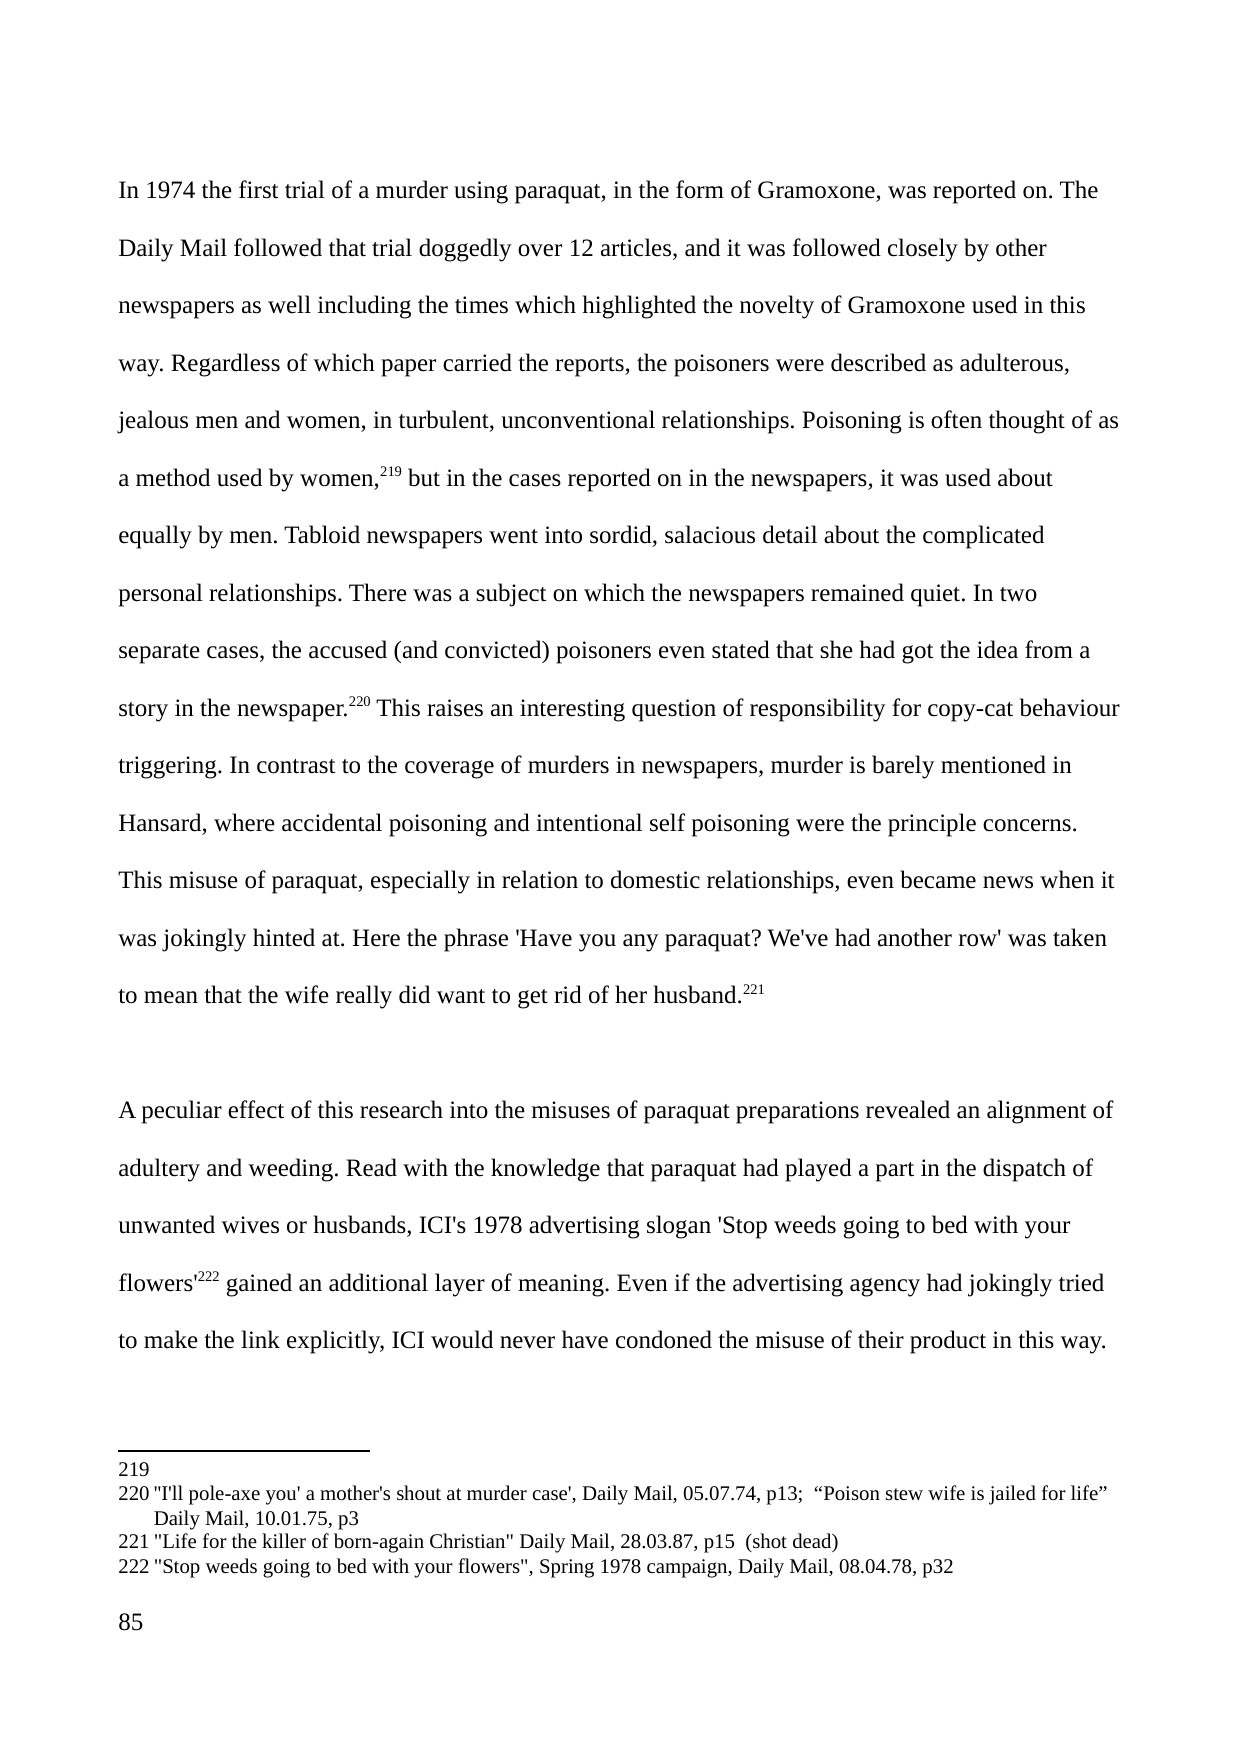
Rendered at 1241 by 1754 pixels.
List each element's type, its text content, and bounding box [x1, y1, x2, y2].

text "Life for the killer of born-again Christian" Daily Mail, 28.03.87, p15 (shot dead) [118, 1529, 1122, 1553]
text "Stop weeds going to bed with your flowers", Spring 1978 campaign, Daily Mail, 08.04.78, p32 [118, 1553, 1122, 1578]
text ''I'll pole-axe you' a mother's shout at murder case', Daily Mail, 05.07.74, p13; “Poison stew wife is jailed for life” Daily Mail, 10.01.75, p3 [118, 1481, 1122, 1529]
text A peculiar effect of this research into the misuses of paraquat preparations revealed an alignment of adultery and weeding. Read with the knowledge that paraquat had played a part in the dispatch of unwanted wives or husbands, ICI's 1978 advertising slogan 'Stop weeds going to bed with your flowers' gained an additional layer of meaning. Even if the advertising agency had jokingly tried to make the link explicitly, ICI would never have condoned the misuse of their product in this way. [118, 1096, 1122, 1354]
text In 1974 the first trial of a murder using paraquat, in the form of Gramoxone, was reported on. The Daily Mail followed that trial doggedly over 12 articles, and it was followed closely by other newspapers as well including the times which highlighted the novelty of Gramoxone used in this way. Regardless of which paper carried the reports, the poisoners were described as adulterous, jealous men and women, in turbulent, unconventional relationships. Poisoning is often thought of as a method used by women, but in the cases reported on in the newspapers, it was used about equally by men. Tabloid newspapers went into sordid, salacious detail about the complicated personal relationships. There was a subject on which the newspapers remained quiet. In two separate cases, the accused (and convicted) poisoners even stated that she had got the idea from a story in the newspaper. This raises an interesting question of responsibility for copy-cat behaviour triggering. In contrast to the coverage of murders in newspapers, murder is barely mentioned in Hansard, where accidental poisoning and intentional self poisoning were the principle concerns. This misuse of paraquat, especially in relation to domestic relationships, even became news when it was jokingly hinted at. Here the phrase 'Have you any paraquat? We've had another row' was taken to mean that the wife really did want to get rid of her husband. [118, 176, 1122, 1009]
